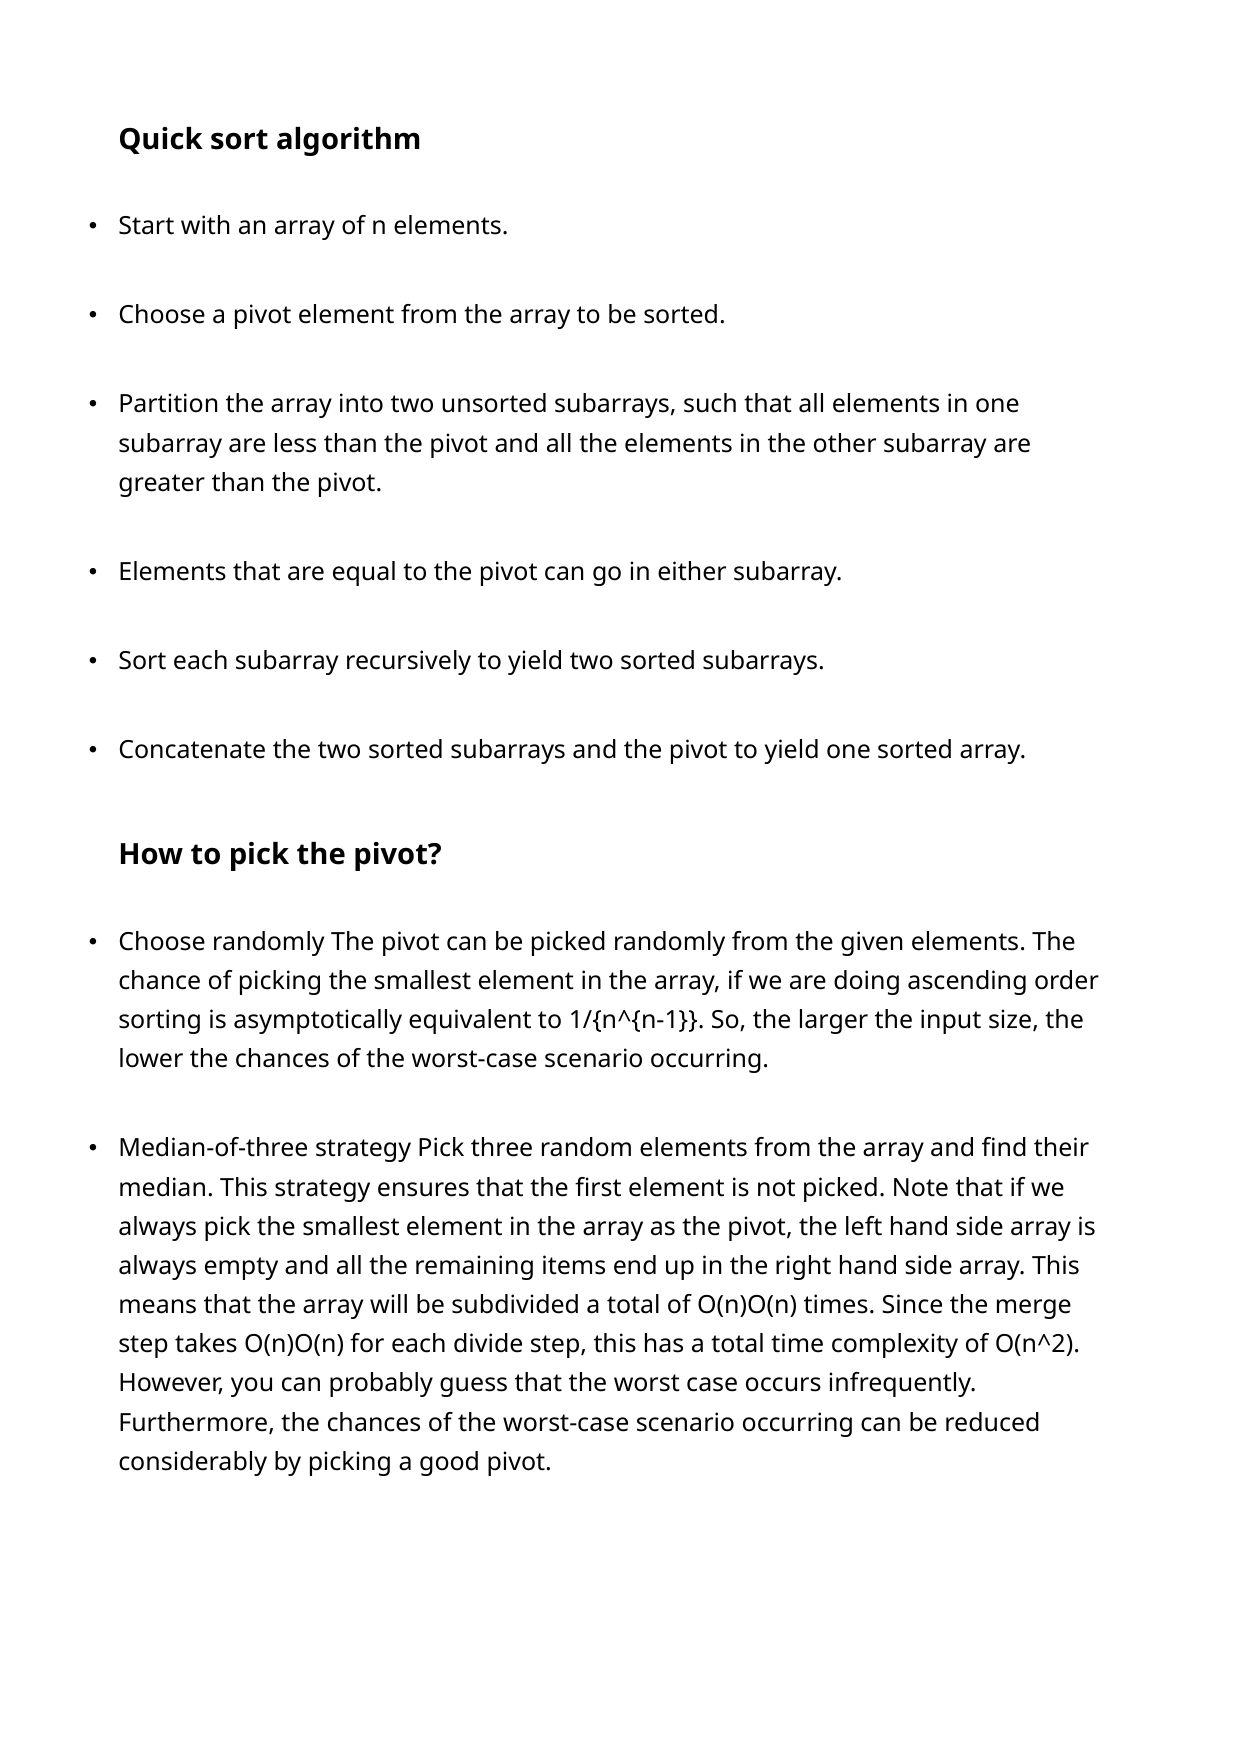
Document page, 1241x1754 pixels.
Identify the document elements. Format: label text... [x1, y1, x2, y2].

subtitle Quick sort algorithm [118, 118, 1122, 158]
list Partition the array into two unsorted subarrays, such that all elements in one subarray are less than the pivot and all the elements in the other subarray are greater than the pivot. [118, 386, 1122, 498]
list Median-of-three strategy Pick three random elements from the array and find their median. This strategy ensures that the first element is not picked. Note that if we always pick the smallest element in the array as the pivot, the left hand side array is always empty and all the remaining items end up in the right hand side array. This means that the array will be subdivided a total of O(n)O(n) times. Since the merge step takes O(n)O(n) for each divide step, this has a total time complexity of O(n^2). However, you can probably guess that the worst case occurs infrequently. Furthermore, the chances of the worst-case scenario occurring can be reduced considerably by picking a good pivot. [118, 1130, 1122, 1477]
list Elements that are equal to the pivot can go in either subarray. [118, 554, 1122, 588]
list Sort each subarray recursively to yield two sorted subarrays. [118, 643, 1122, 677]
subtitle How to pick the pivot? [118, 834, 1122, 873]
list Concatenate the two sorted subarrays and the pivot to yield one sorted array. [118, 732, 1122, 766]
list Choose a pivot element from the array to be sorted. [118, 297, 1122, 331]
list Start with an array of n elements. [118, 208, 1122, 242]
list Choose randomly The pivot can be picked randomly from the given elements. The chance of picking the smallest element in the array, if we are doing ascending order sorting is asymptotically equivalent to 1/{n^{n-1}}. So, the larger the input size, the lower the chances of the worst-case scenario occurring. [118, 923, 1122, 1075]
